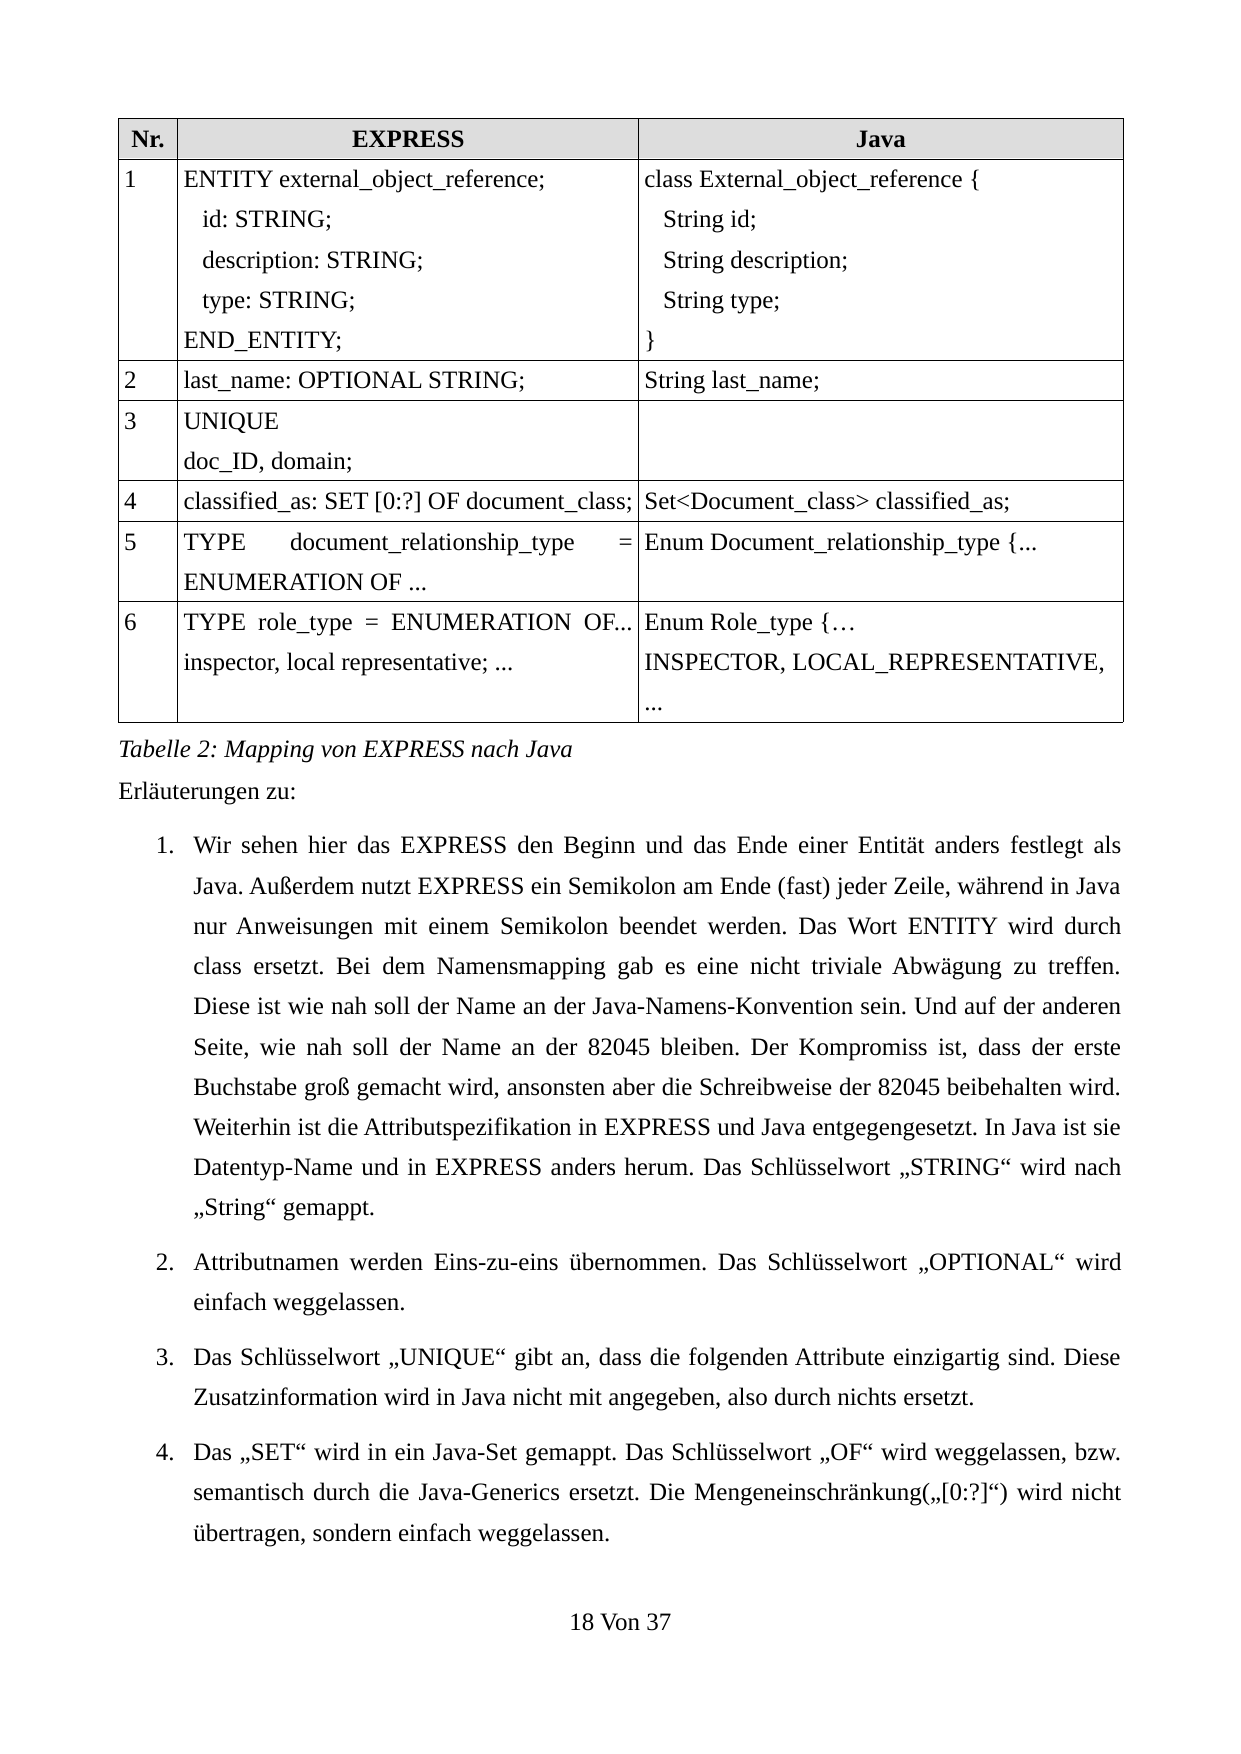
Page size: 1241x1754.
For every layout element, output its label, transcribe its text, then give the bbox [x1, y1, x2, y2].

text Tabelle 2: Mapping von EXPRESS nach Java [118, 734, 1122, 763]
table_header Nr. [119, 119, 177, 158]
table_header EXPRESS [178, 119, 638, 158]
table_cell class External_object_reference { String id; String description; String type; } [639, 160, 1123, 359]
table_cell last_name: OPTIONAL STRING; [178, 361, 638, 400]
text Erläuterungen zu: [118, 776, 1122, 804]
list Das Schlüsselwort „UNIQUE“ gibt an, dass die folgenden Attribute einzigartig sind. Diese Zusatzinformation wird in Java nicht mit angegeben, also durch nichts ersetzt. [156, 1342, 1122, 1411]
table_cell [639, 401, 1123, 480]
table_cell Set<Document_class> classified_as; [639, 481, 1123, 521]
table_cell ENTITY external_object_reference; id: STRING; description: STRING; type: STRING; END_ENTITY; [178, 160, 638, 359]
list Das „SET“ wird in ein Java-Set gemappt. Das Schlüsselwort „OF“ wird weggelassen, bzw. semantisch durch die Java-Generics ersetzt. Die Mengeneinschränkung(„[0:?]“) wird nicht übertragen, sondern einfach weggelassen. [156, 1437, 1122, 1546]
list Attributnamen werden Eins-zu-eins übernommen. Das Schlüsselwort „OPTIONAL“ wird einfach weggelassen. [156, 1247, 1122, 1316]
table_header Java [639, 119, 1123, 158]
table_cell classified_as: SET [0:?] OF document_class; [178, 481, 638, 521]
table_cell TYPE role_type = ENUMERATION OF... inspector, local representative; ... [178, 602, 638, 722]
table_cell UNIQUE doc_ID, domain; [178, 401, 638, 480]
table_cell 1 [119, 160, 177, 359]
table_cell String last_name; [639, 361, 1123, 400]
table_cell 5 [119, 522, 177, 601]
table_cell Enum Role_type {… INSPECTOR, LOCAL_REPRESENTATIVE, ... [639, 602, 1123, 722]
table_cell TYPE document_relationship_type = ENUMERATION OF ... [178, 522, 638, 601]
list Wir sehen hier das EXPRESS den Beginn und das Ende einer Entität anders festlegt als Java. Außerdem nutzt EXPRESS ein Semikolon am Ende (fast) jeder Zeile, während in Java nur Anweisungen mit einem Semikolon beendet werden. Das Wort ENTITY wird durch class ersetzt. Bei dem Namensmapping gab es eine nicht triviale Abwägung zu treffen. Diese ist wie nah soll der Name an der Java-Namens-Konvention sein. Und auf der anderen Seite, wie nah soll der Name an der 82045 bleiben. Der Kompromiss ist, dass der erste Buchstabe groß gemacht wird, ansonsten aber die Schreibweise der 82045 beibehalten wird. Weiterhin ist die Attributspezifikation in EXPRESS und Java entgegengesetzt. In Java ist sie Datentyp-Name und in EXPRESS anders herum. Das Schlüsselwort „STRING“ wird nach „String“ gemappt. [156, 831, 1122, 1221]
table_cell 3 [119, 401, 177, 480]
table_cell 2 [119, 361, 177, 400]
table_cell 6 [119, 602, 177, 722]
table_cell Enum Document_relationship_type {... [639, 522, 1123, 601]
table_cell 4 [119, 481, 177, 521]
